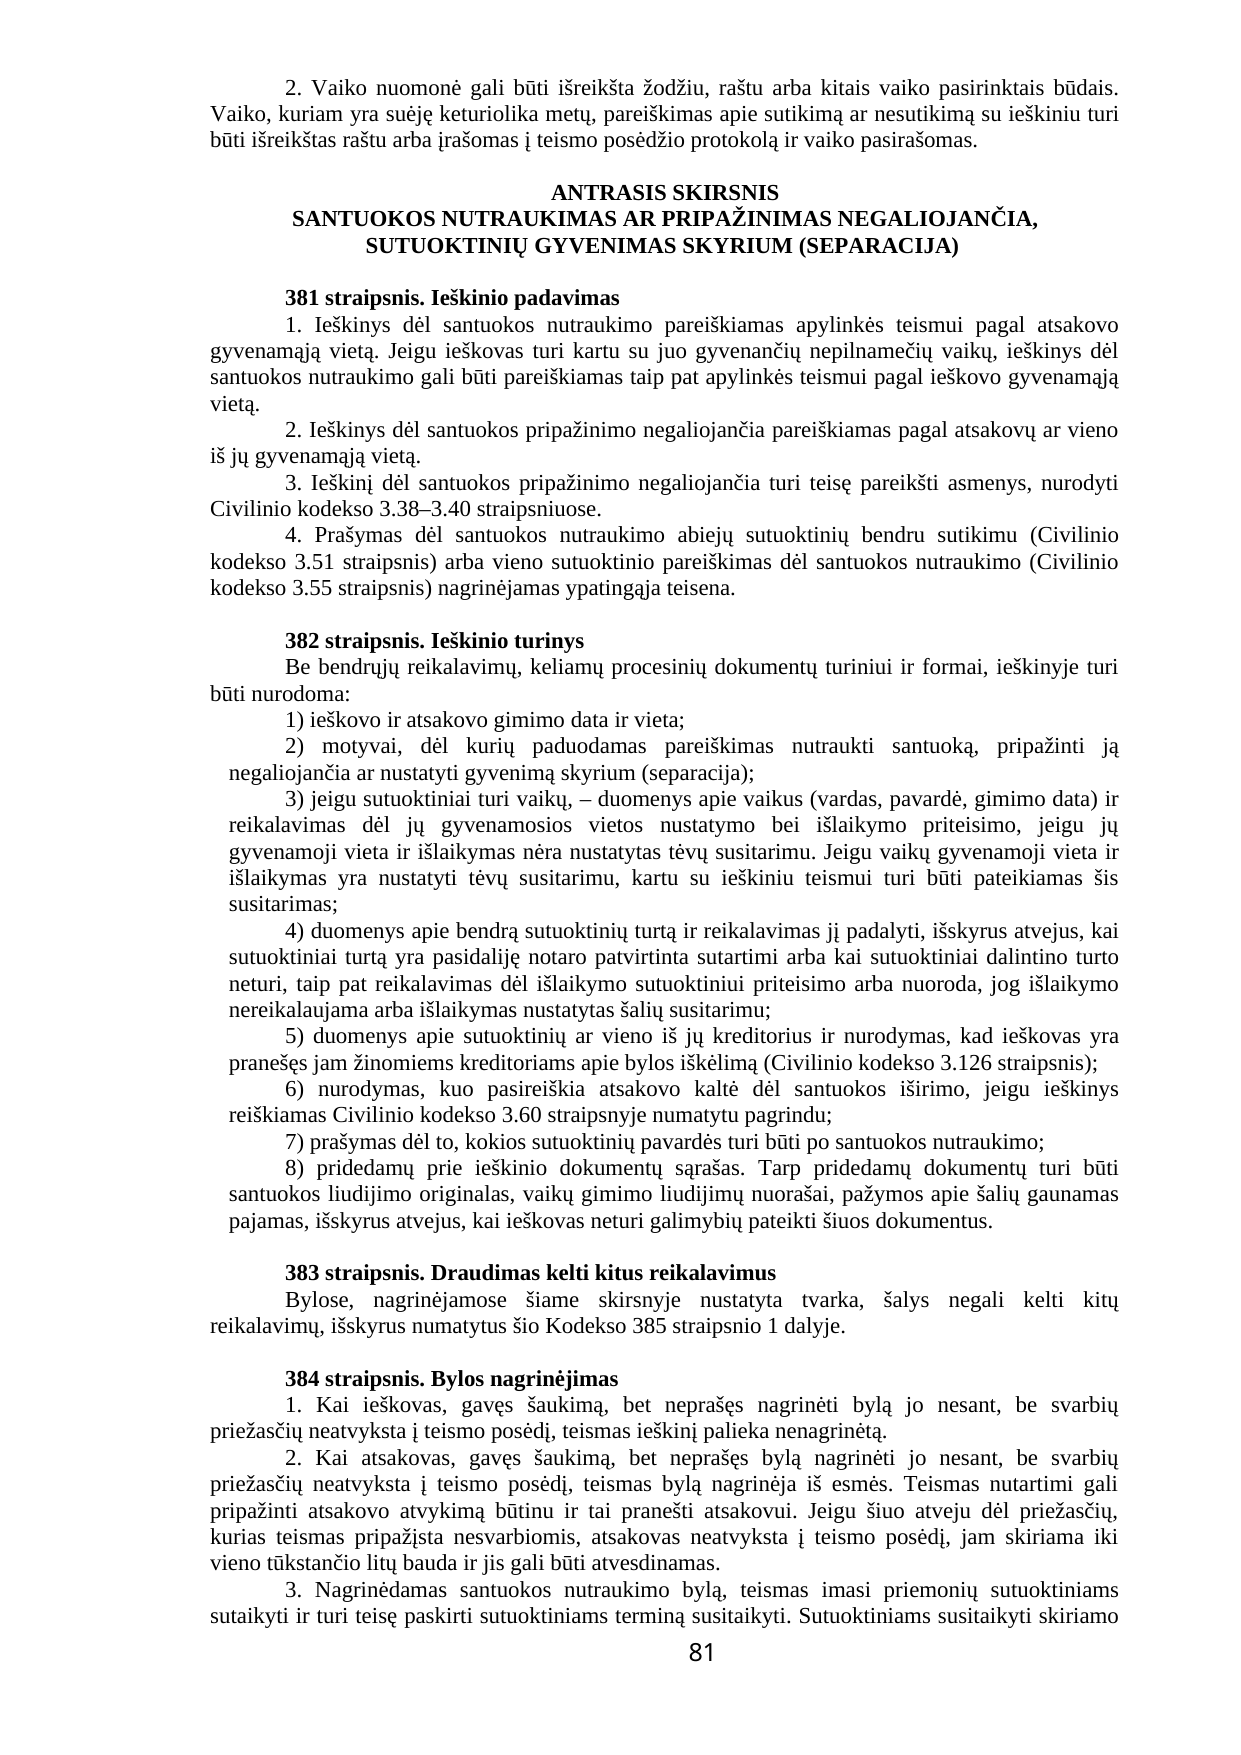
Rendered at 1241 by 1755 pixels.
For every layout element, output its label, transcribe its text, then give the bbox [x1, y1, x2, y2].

text 1. Ieškinys dėl santuokos nutraukimo pareiškiamas apylinkės teismui pagal atsakovo gyvenamąją vietą. Jeigu ieškovas turi kartu su juo gyvenančių nepilnamečių vaikų, ieškinys dėl santuokos nutraukimo gali būti pareiškiamas taip pat apylinkės teismui pagal ieškovo gyvenamąją vietą. [210, 311, 1120, 416]
text 4) duomenys apie bendrą sutuoktinių turtą ir reikalavimas jį padalyti, išskyrus atvejus, kai sutuoktiniai turtą yra pasidaliję notaro patvirtinta sutartimi arba kai sutuoktiniai dalintino turto neturi, taip pat reikalavimas dėl išlaikymo sutuoktiniui priteisimo arba nuoroda, jog išlaikymo nereikalaujama arba išlaikymas nustatytas šalių susitarimu; [229, 917, 1120, 1022]
text 2. Vaiko nuomonė gali būti išreikšta žodžiu, raštu arba kitais vaiko pasirinktais būdais. Vaiko, kuriam yra suėję keturiolika metų, pareiškimas apie sutikimą ar nesutikimą su ieškiniu turi būti išreikštas raštu arba įrašomas į teismo posėdžio protokolą ir vaiko pasirašomas. [210, 73, 1120, 153]
text 2. Ieškinys dėl santuokos pripažinimo negaliojančia pareiškiamas pagal atsakovų ar vieno iš jų gyvenamąją vietą. [210, 416, 1120, 469]
text 384 straipsnis. Bylos nagrinėjimas [210, 1365, 1120, 1391]
text 4. Prašymas dėl santuokos nutraukimo abiejų sutuoktinių bendru sutikimu (Civilinio kodekso 3.51 straipsnis) arba vieno sutuoktinio pareiškimas dėl santuokos nutraukimo (Civilinio kodekso 3.55 straipsnis) nagrinėjamas ypatingąja teisena. [210, 522, 1120, 601]
text 3. Ieškinį dėl santuokos pripažinimo negaliojančia turi teisę pareikšti asmenys, nurodyti Civilinio kodekso 3.38–3.40 straipsniuose. [210, 469, 1120, 522]
text Bylose, nagrinėjamose šiame skirsnyje nustatyta tvarka, šalys negali kelti kitų reikalavimų, išskyrus numatytus šio Kodekso 385 straipsnio 1 dalyje. [210, 1286, 1120, 1338]
text 2. Kai atsakovas, gavęs šaukimą, bet neprašęs bylą nagrinėti jo nesant, be svarbių priežasčių neatvyksta į teismo posėdį, teismas bylą nagrinėja iš esmės. Teismas nutartimi gali pripažinti atsakovo atvykimą būtinu ir tai pranešti atsakovui. Jeigu šiuo atveju dėl priežasčių, kurias teismas pripažįsta nesvarbiomis, atsakovas neatvyksta į teismo posėdį, jam skiriama iki vieno tūkstančio litų bauda ir jis gali būti atvesdinamas. [210, 1444, 1120, 1576]
text 1. Kai ieškovas, gavęs šaukimą, bet neprašęs nagrinėti bylą jo nesant, be svarbių priežasčių neatvyksta į teismo posėdį, teismas ieškinį palieka nenagrinėtą. [210, 1391, 1120, 1444]
text Be bendrųjų reikalavimų, keliamų procesinių dokumentų turiniui ir formai, ieškinyje turi būti nurodoma: [210, 653, 1120, 706]
text 383 straipsnis. Draudimas kelti kitus reikalavimus [210, 1259, 1120, 1286]
subtitle ANTRASIS SKIRSNIS [210, 179, 1120, 205]
text 1) ieškovo ir atsakovo gimimo data ir vieta; [210, 706, 1120, 732]
text 3) jeigu sutuoktiniai turi vaikų, – duomenys apie vaikus (vardas, pavardė, gimimo data) ir reikalavimas dėl jų gyvenamosios vietos nustatymo bei išlaikymo priteisimo, jeigu jų gyvenamoji vieta ir išlaikymas nėra nustatytas tėvų susitarimu. Jeigu vaikų gyvenamoji vieta ir išlaikymas yra nustatyti tėvų susitarimu, kartu su ieškiniu teismui turi būti pateikiamas šis susitarimas; [229, 785, 1120, 917]
text 7) prašymas dėl to, kokios sutuoktinių pavardės turi būti po santuokos nutraukimo; [229, 1128, 1120, 1154]
text 8) pridedamų prie ieškinio dokumentų sąrašas. Tarp pridedamų dokumentų turi būti santuokos liudijimo originalas, vaikų gimimo liudijimų nuorašai, pažymos apie šalių gaunamas pajamas, išskyrus atvejus, kai ieškovas neturi galimybių pateikti šiuos dokumentus. [229, 1154, 1120, 1233]
text 5) duomenys apie sutuoktinių ar vieno iš jų kreditorius ir nurodymas, kad ieškovas yra pranešęs jam žinomiems kreditoriams apie bylos iškėlimą (Civilinio kodekso 3.126 straipsnis); [229, 1022, 1120, 1075]
text 2) motyvai, dėl kurių paduodamas pareiškimas nutraukti santuoką, pripažinti ją negaliojančia ar nustatyti gyvenimą skyrium (separacija); [229, 732, 1120, 785]
text 6) nurodymas, kuo pasireiškia atsakovo kaltė dėl santuokos iširimo, jeigu ieškinys reiškiamas Civilinio kodekso 3.60 straipsnyje numatytu pagrindu; [229, 1075, 1120, 1128]
subtitle SANTUOKOS NUTRAUKIMAS AR PRIPAŽINIMAS NEGALIOJANČIA, SUTUOKTINIŲ GYVENIMAS SKYRIUM (SEPARACIJA) [210, 205, 1120, 258]
text 3. Nagrinėdamas santuokos nutraukimo bylą, teismas imasi priemonių sutuoktiniams sutaikyti ir turi teisę paskirti sutuoktiniams terminą susitaikyti. Sutuoktiniams susitaikyti skiriamo [210, 1576, 1120, 1628]
text 381 straipsnis. Ieškinio padavimas [210, 284, 1120, 311]
text 382 straipsnis. Ieškinio turinys [210, 627, 1120, 653]
